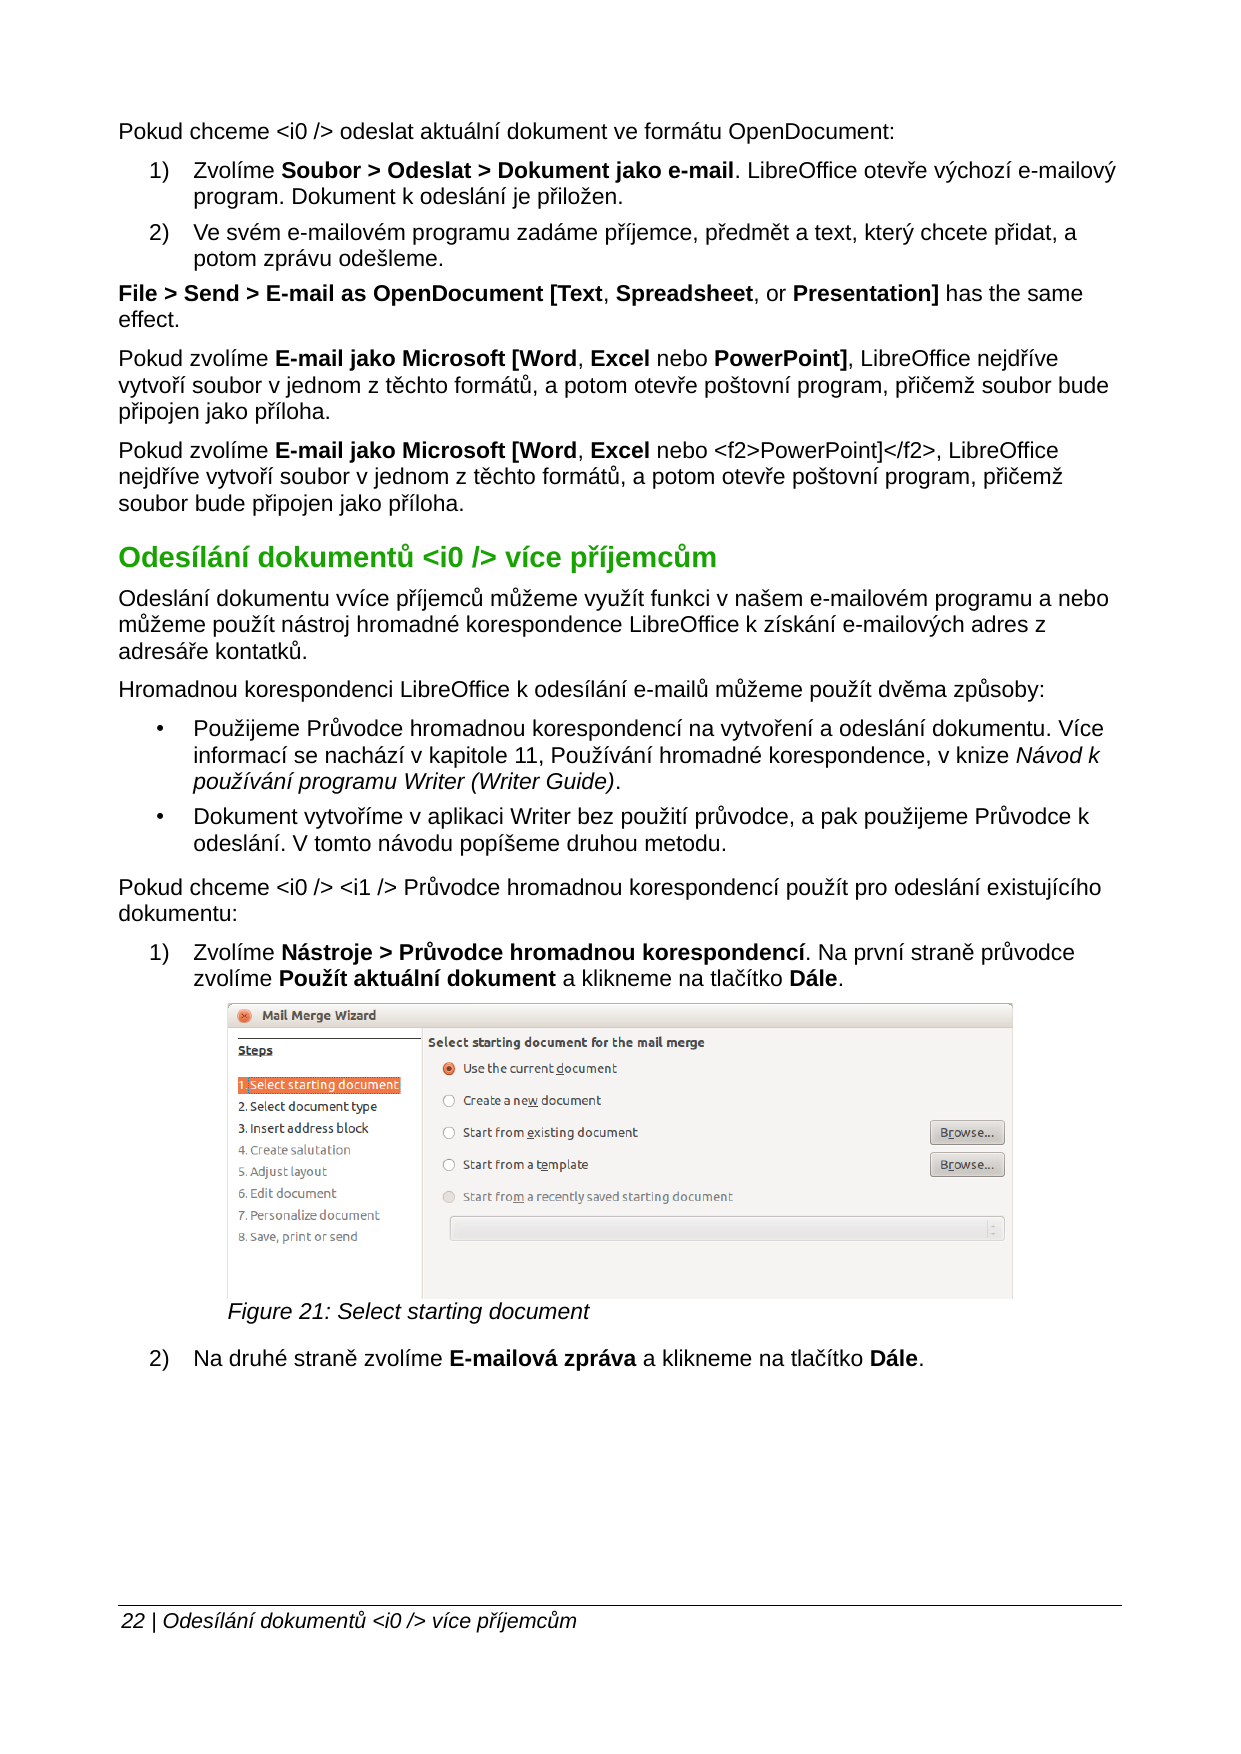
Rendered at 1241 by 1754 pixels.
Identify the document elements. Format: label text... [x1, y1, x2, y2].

subtitle Odesílání dokumentů <i0 /> více příjemcům [118, 539, 1122, 573]
text Pokud zvolíme E-mail jako Microsoft [Word, Excel nebo <f2>PowerPoint]</f2>, LibreOffice nejdříve vytvoří soubor v jednom z těchto formátů, a potom otevře poštovní program, přičemž soubor bude připojen jako příloha. [118, 437, 1122, 516]
list Pokud chceme <i0 /> <i1 /> Průvodce hromadnou korespondencí použít pro odeslání existujícího dokumentu: [118, 874, 1122, 926]
text File > Send > E-mail as OpenDocument [Text, Spreadsheet, or Presentation] has the same effect. [118, 280, 1122, 333]
picture [227, 1003, 1013, 1299]
list Zvolíme Nástroje > Průvodce hromadnou korespondencí. Na první straně průvodce zvolíme Použít aktuální dokument a klikneme na tlačítko Dále. [169, 939, 1122, 991]
text Odeslání dokumentu vvíce příjemců můžeme využít funkci v našem e-mailovém programu a nebo můžeme použít nástroj hromadné korespondence LibreOffice k získání e-mailových adres z adresáře kontatků. [118, 585, 1122, 664]
text Pokud zvolíme E-mail jako Microsoft [Word, Excel nebo PowerPoint], LibreOffice nejdříve vytvoří soubor v jednom z těchto formátů, a potom otevře poštovní program, přičemž soubor bude připojen jako příloha. [118, 345, 1122, 424]
list Hromadnou korespondenci LibreOffice k odesílání e-mailů můžeme použít dvěma způsoby: [118, 676, 1122, 703]
list Ve svém e-mailovém programu zadáme příjemce, předmět a text, který chcete přidat, a potom zprávu odešleme. [169, 218, 1122, 271]
list Na druhé straně zvolíme E-mailová zpráva a klikneme na tlačítko Dále. [169, 1345, 1122, 1371]
list Použijeme Průvodce hromadnou korespondencí na vytvoření a odeslání dokumentu. Více informací se nachází v kapitole 11, Používání hromadné korespondence, v knize Návod k používání programu Writer (Writer Guide). [156, 715, 1122, 794]
list Pokud chceme <i0 /> odeslat aktuální dokument ve formátu OpenDocument: [118, 118, 1122, 144]
text Figure 21: Select starting document [227, 1299, 1013, 1324]
list Zvolíme Soubor > Odeslat > Dokument jako e-mail. LibreOffice otevře výchozí e-mailový program. Dokument k odeslání je přiložen. [169, 157, 1122, 210]
list Dokument vytvoříme v aplikaci Writer bez použití průvodce, a pak použijeme Průvodce k odeslání. V tomto návodu popíšeme druhou metodu. [156, 803, 1122, 856]
